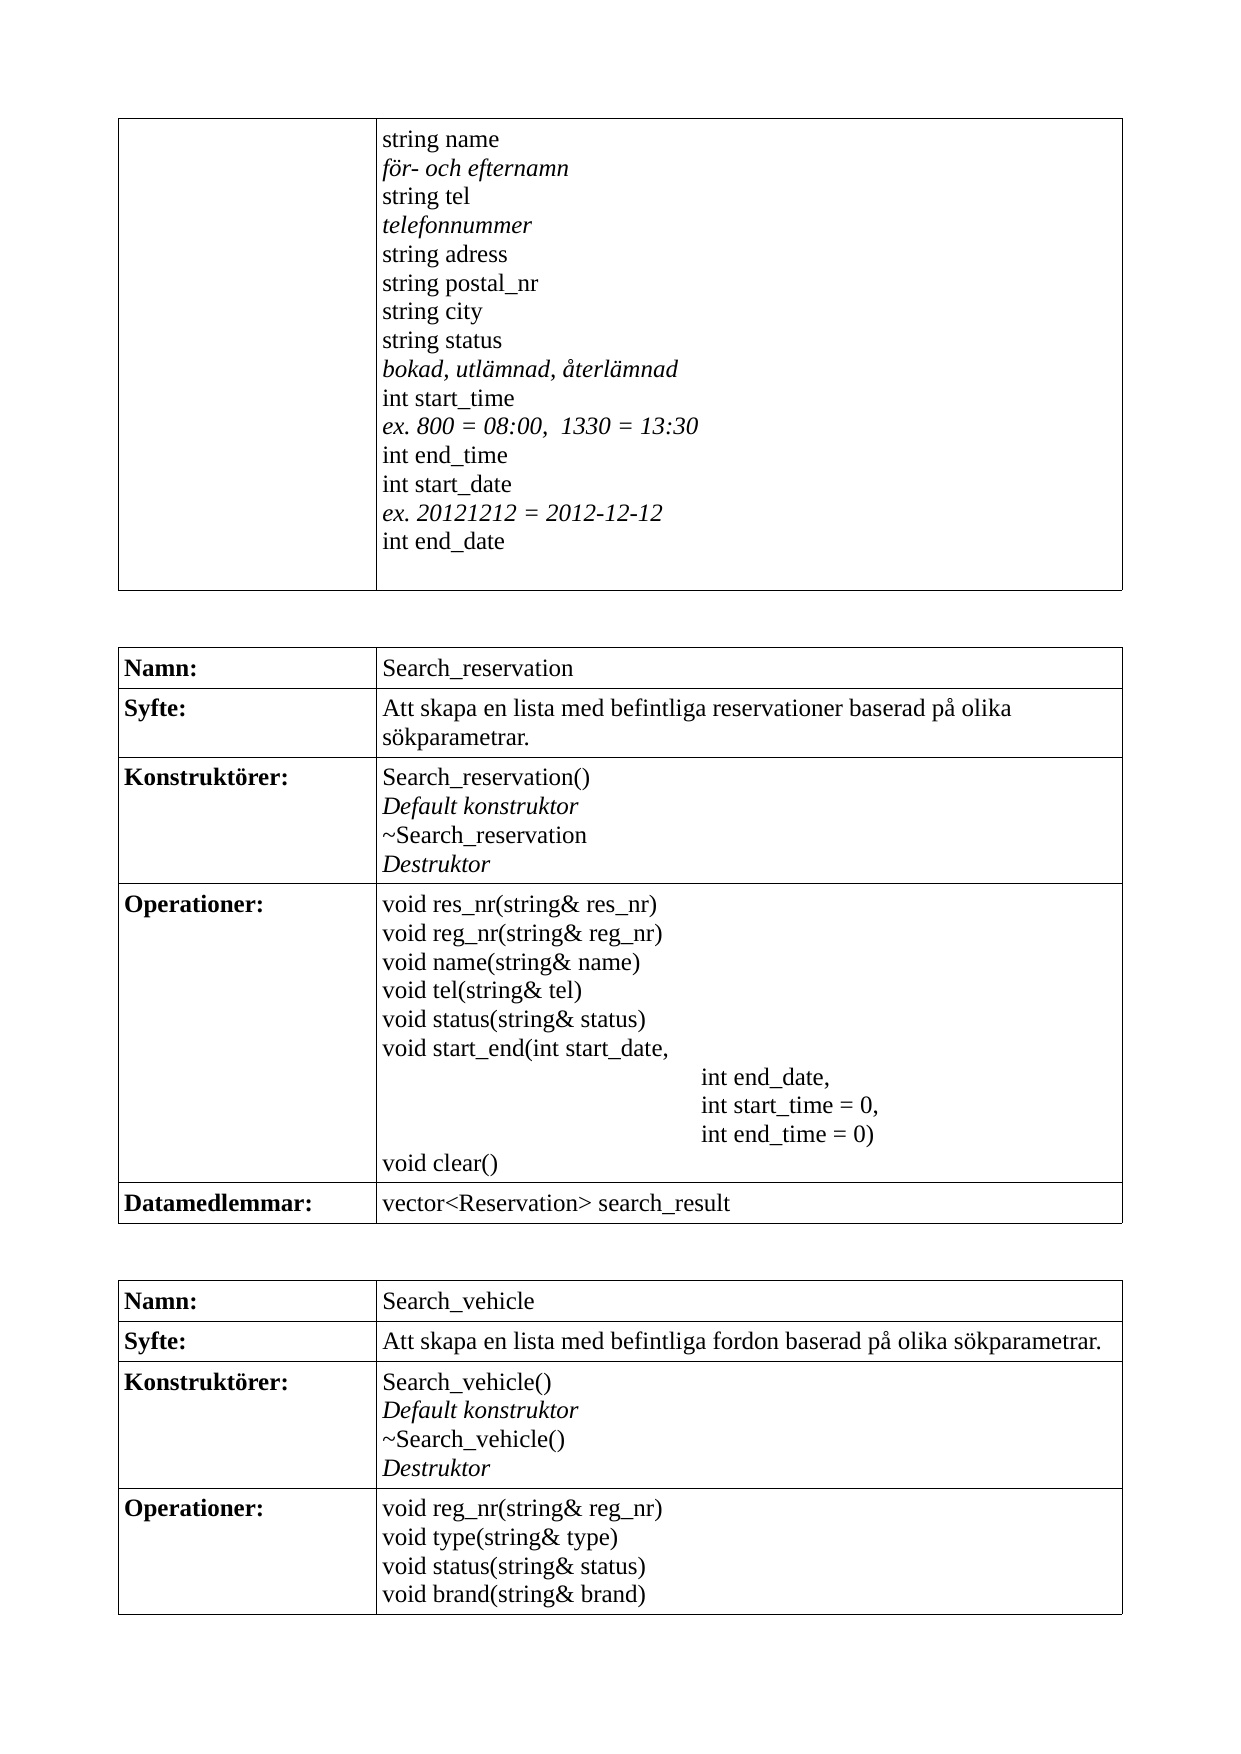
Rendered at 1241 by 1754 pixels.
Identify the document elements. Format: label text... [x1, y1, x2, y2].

table_cell void res_nr(string& res_nr) void reg_nr(string& reg_nr) void name(string& name) void tel(string& tel) void status(string& status) void start_end(int start_date, int end_date, int start_time = 0, int end_time = 0) void clear() [377, 884, 1122, 1182]
table_cell Att skapa en lista med befintliga fordon baserad på olika sökparametrar. [377, 1322, 1122, 1361]
table_cell Operationer: [119, 1489, 376, 1614]
table_cell Search_vehicle() Default konstruktor ~Search_vehicle() Destruktor [377, 1362, 1122, 1487]
table_cell Konstruktörer: [119, 1362, 376, 1487]
table_header Search_reservation [377, 648, 1122, 688]
table_cell Konstruktörer: [119, 758, 376, 883]
table_cell string name för- och efternamn string tel telefonnummer string adress string postal_nr string city string status bokad, utlämnad, återlämnad int start_time ex. 800 = 08:00, 1330 = 13:30 int end_time int start_date ex. 20121212 = 2012-12-12 int end_date [377, 119, 1122, 590]
table_header Namn: [119, 648, 376, 688]
table_cell Search_reservation() Default konstruktor ~Search_reservation Destruktor [377, 758, 1122, 883]
table_header Namn: [119, 1281, 376, 1321]
table_cell [119, 119, 376, 590]
table_cell Att skapa en lista med befintliga reservationer baserad på olika sökparametrar. [377, 689, 1122, 757]
table_header Search_vehicle [377, 1281, 1122, 1321]
table_cell void reg_nr(string& reg_nr) void type(string& type) void status(string& status) void brand(string& brand) [377, 1489, 1122, 1614]
table_cell Datamedlemmar: [119, 1183, 376, 1223]
table_cell vector<Reservation> search_result [377, 1183, 1122, 1223]
table_cell Syfte: [119, 1322, 376, 1361]
table_cell Syfte: [119, 689, 376, 757]
table_cell Operationer: [119, 884, 376, 1182]
